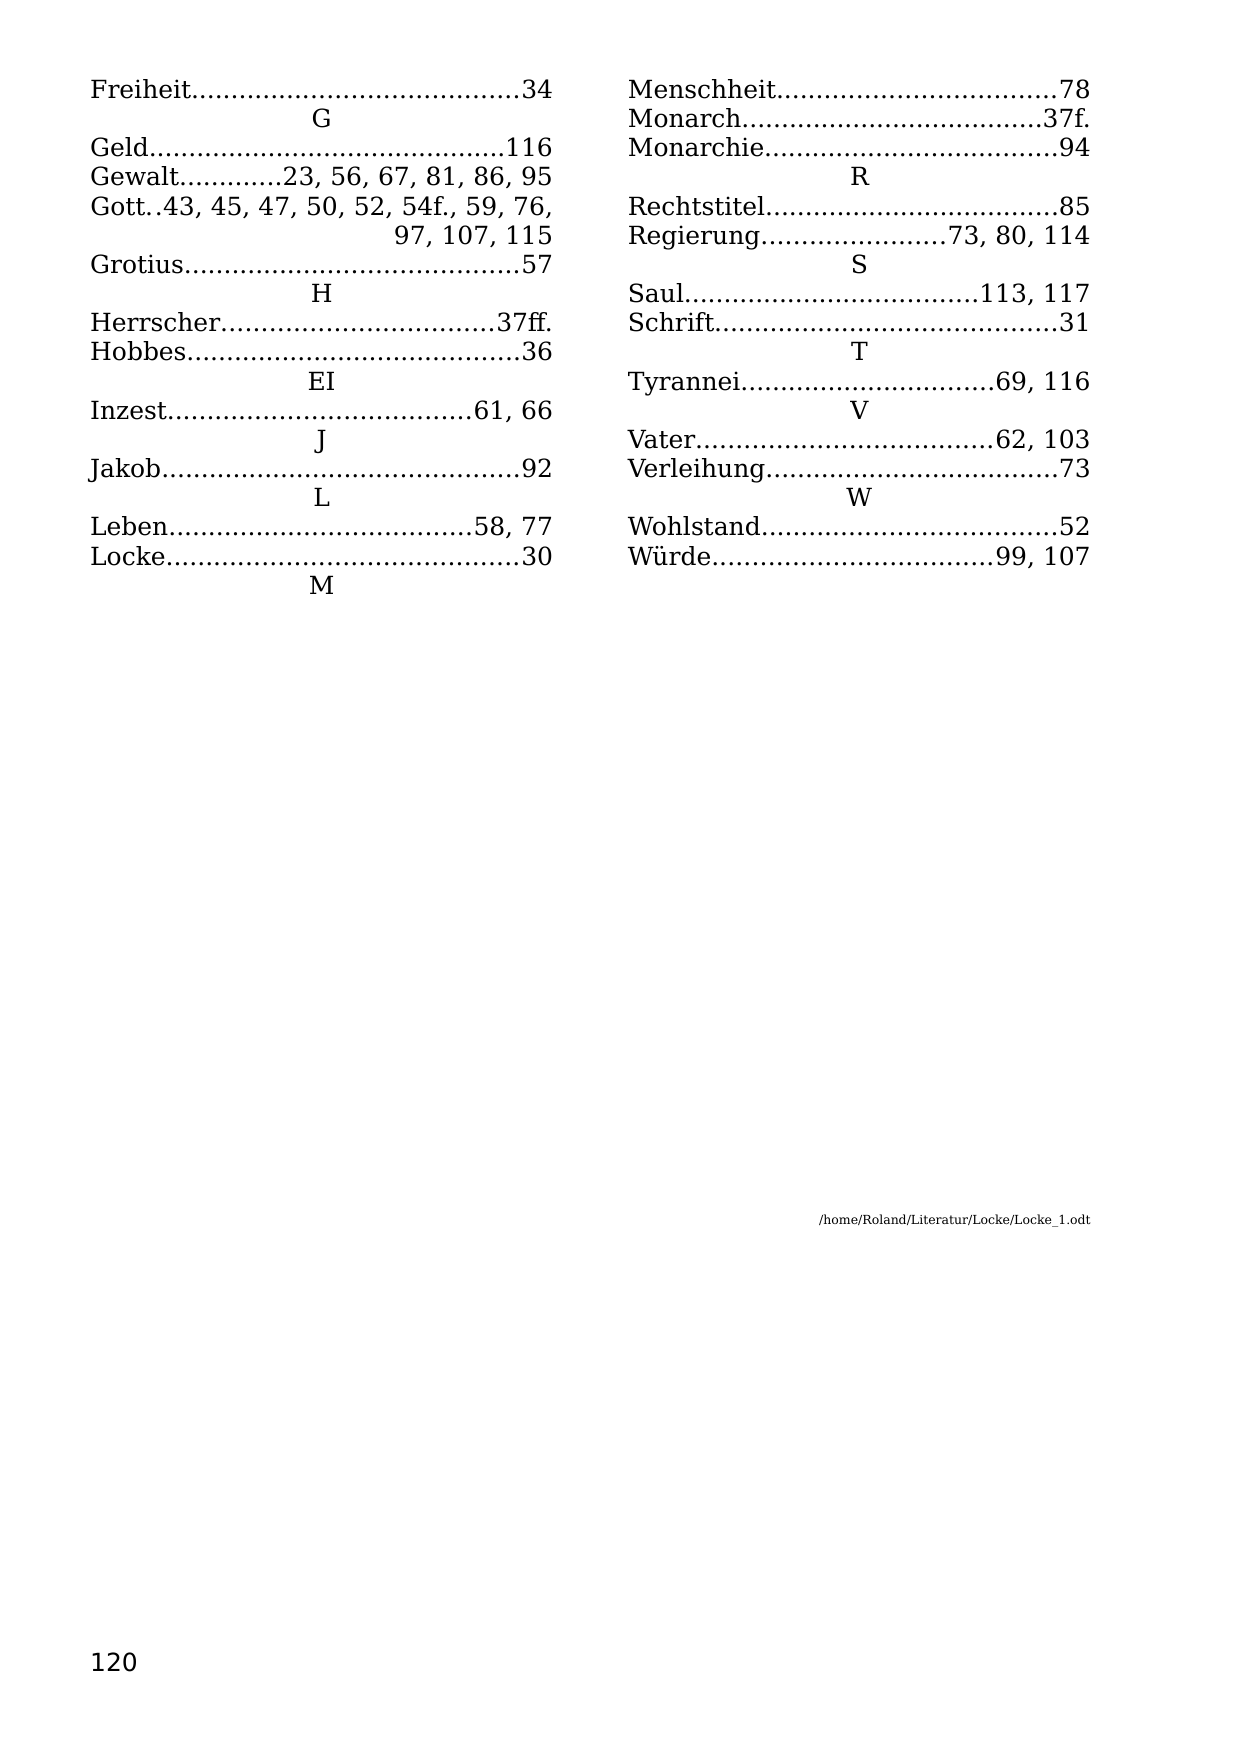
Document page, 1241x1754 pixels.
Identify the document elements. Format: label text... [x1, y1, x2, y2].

text L [90, 483, 553, 512]
text W [628, 483, 1091, 512]
text M [90, 571, 553, 600]
text Jakob 92 [90, 454, 553, 483]
text V [628, 396, 1091, 425]
text EI [90, 367, 553, 396]
text Monarchie 94 [628, 133, 1091, 162]
text Geld 116 [90, 133, 553, 162]
text Schrift 31 [628, 308, 1091, 337]
text Freiheit 34 [90, 75, 553, 104]
text Tyrannei 69, 116 [628, 367, 1091, 396]
text Regierung 73, 80, 114 [628, 221, 1091, 250]
text Hobbes 36 [90, 337, 553, 367]
text Rechtstitel 85 [628, 192, 1091, 221]
text H [90, 279, 553, 308]
text Gott 43, 45, 47, 50, 52, 54f., 59, 76, 97, 107, 115 [90, 192, 553, 250]
text Menschheit 78 [628, 75, 1091, 104]
text J [90, 425, 553, 454]
text T [628, 337, 1091, 367]
text S [628, 250, 1091, 279]
text Locke 30 [90, 542, 553, 571]
text Vater 62, 103 [628, 425, 1091, 454]
text Wohlstand 52 [628, 512, 1091, 542]
text Leben 58, 77 [90, 512, 553, 542]
text Monarch 37f. [628, 104, 1091, 133]
text G [90, 104, 553, 133]
text Verleihung 73 [628, 454, 1091, 483]
text Gewalt 23, 56, 67, 81, 86, 95 [90, 162, 553, 192]
text Würde 99, 107 [628, 542, 1091, 571]
text Grotius 57 [90, 250, 553, 279]
text Herrscher 37ff. [90, 308, 553, 337]
text R [628, 162, 1091, 192]
text Saul 113, 117 [628, 279, 1091, 308]
text /home/Roland/Literatur/Locke/Locke_1.odt [90, 1212, 1091, 1227]
text Inzest 61, 66 [90, 396, 553, 425]
